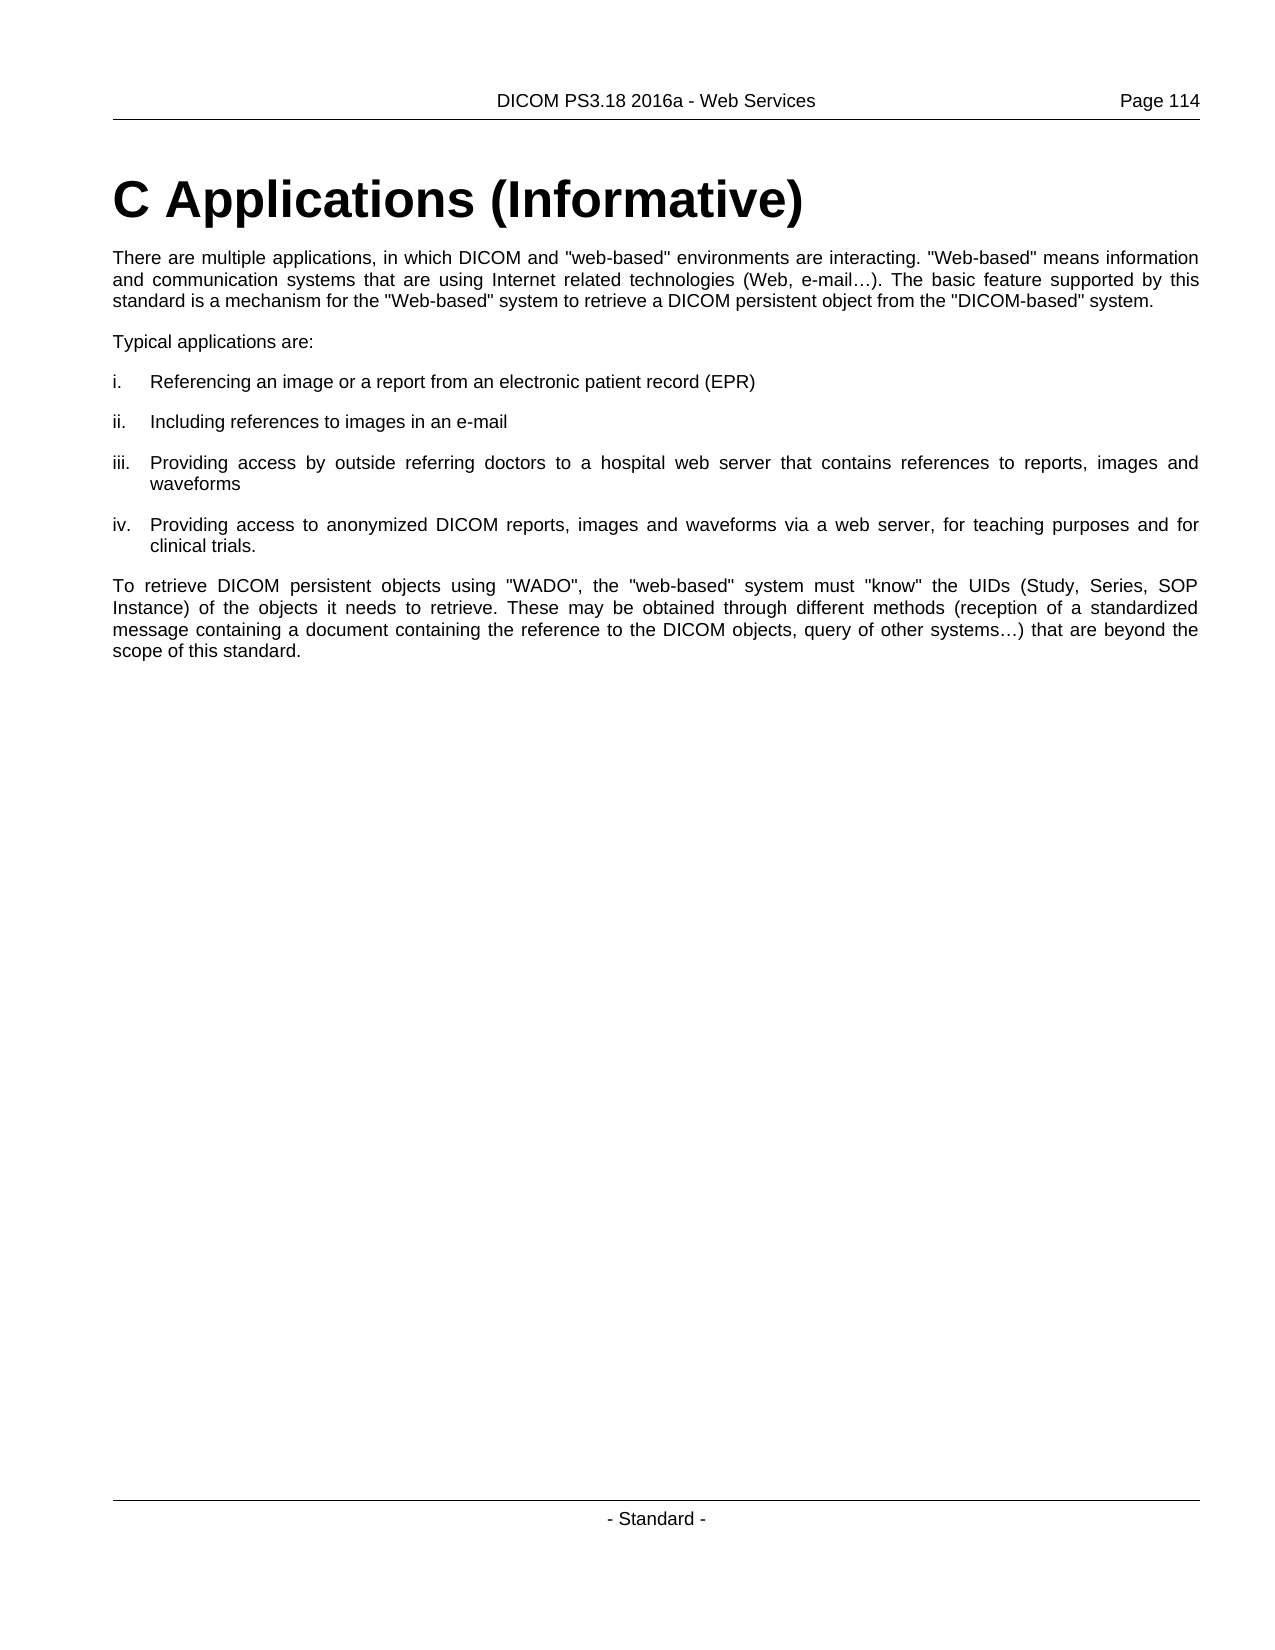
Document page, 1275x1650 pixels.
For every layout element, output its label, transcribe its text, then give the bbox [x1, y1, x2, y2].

list Referencing an image or a report from an electronic patient record (EPR) [112, 371, 1200, 392]
text To retrieve DICOM persistent objects using "WADO", the "web-based" system must "know" the UIDs (Study, Series, SOP Instance) of the objects it needs to retrieve. These may be obtained through different methods (reception of a standardized message containing a document containing the reference to the DICOM objects, query of other systems…) that are beyond the scope of this standard. [112, 575, 1200, 661]
text Typical applications are: [112, 331, 1200, 352]
list Providing access to anonymized DICOM reports, images and waveforms via a web server, for teaching purposes and for clinical trials. [112, 513, 1200, 556]
text There are multiple applications, in which DICOM and "web-based" environments are interacting. "Web-based" means information and communication systems that are using Internet related technologies (Web, e-mail…). The basic feature supported by this standard is a mechanism for the "Web-based" system to retrieve a DICOM persistent object from the "DICOM-based" system. [112, 247, 1200, 312]
text C Applications (Informative) [112, 169, 1200, 228]
list Providing access by outside referring doctors to a hospital web server that contains references to reports, images and waveforms [112, 451, 1200, 494]
list Including references to images in an e-mail [112, 411, 1200, 433]
